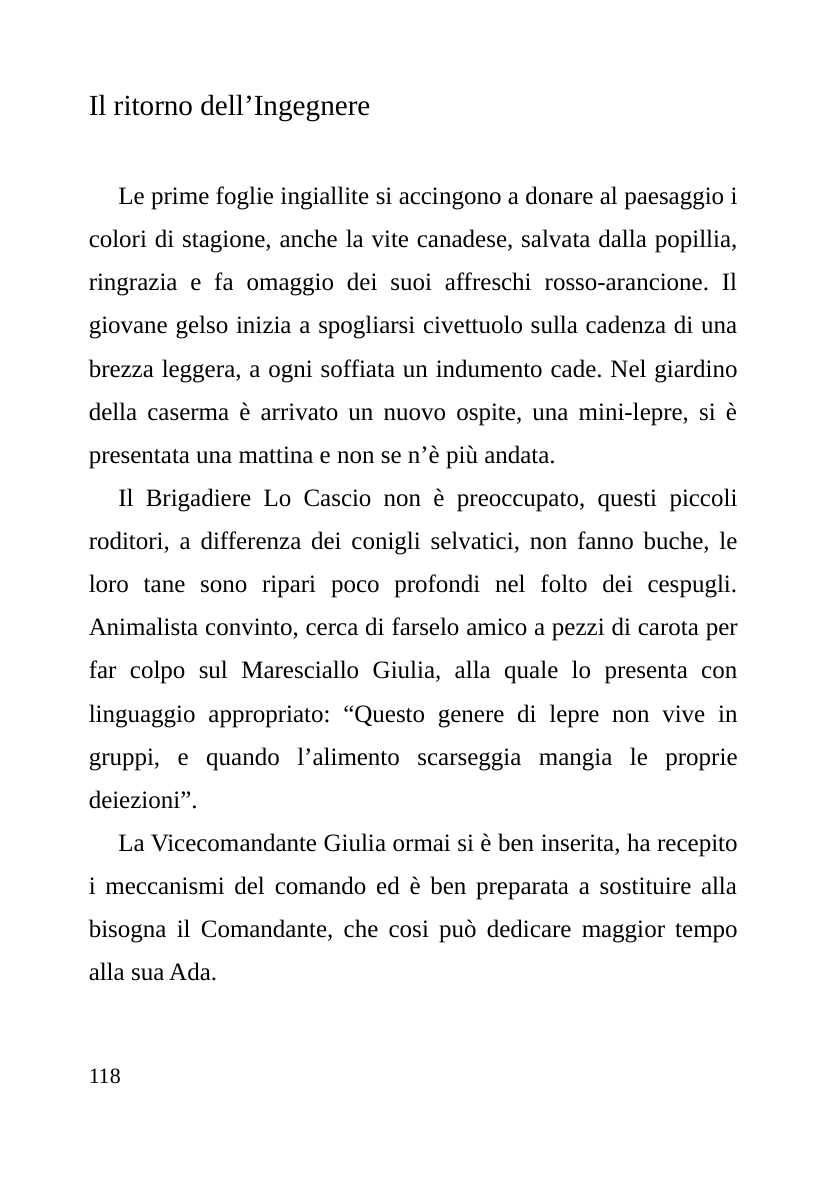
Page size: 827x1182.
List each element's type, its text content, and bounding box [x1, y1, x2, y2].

subtitle Il ritorno dell’Ingegnere [88, 88, 738, 122]
text Il Brigadiere Lo Cascio non è preoccupato, questi piccoli roditori, a differenza dei conigli selvatici, non fanno buche, le loro tane sono ripari poco profondi nel folto dei cespugli. Animalista convinto, cerca di farselo amico a pezzi di carota per far colpo sul Maresciallo Giulia, alla quale lo presenta con linguaggio appropriato: “Questo genere di lepre non vive in gruppi, e quando l’alimento scarseggia mangia le proprie deiezioni”. [88, 483, 738, 814]
text La Vicecomandante Giulia ormai si è ben inserita, ha recepito i meccanismi del comando ed è ben preparata a sostituire alla bisogna il Comandante, che cosi può dedicare maggior tempo alla sua Ada. [88, 828, 738, 986]
text Le prime foglie ingiallite si accingono a donare al paesaggio i colori di stagione, anche la vite canadese, salvata dalla popillia, ringrazia e fa omaggio dei suoi affreschi rosso-arancione. Il giovane gelso inizia a spogliarsi civettuolo sulla cadenza di una brezza leggera, a ogni soffiata un indumento cade. Nel giardino della caserma è arrivato un nuovo ospite, una mini-lepre, si è presentata una mattina e non se n’è più andata. [88, 181, 738, 469]
